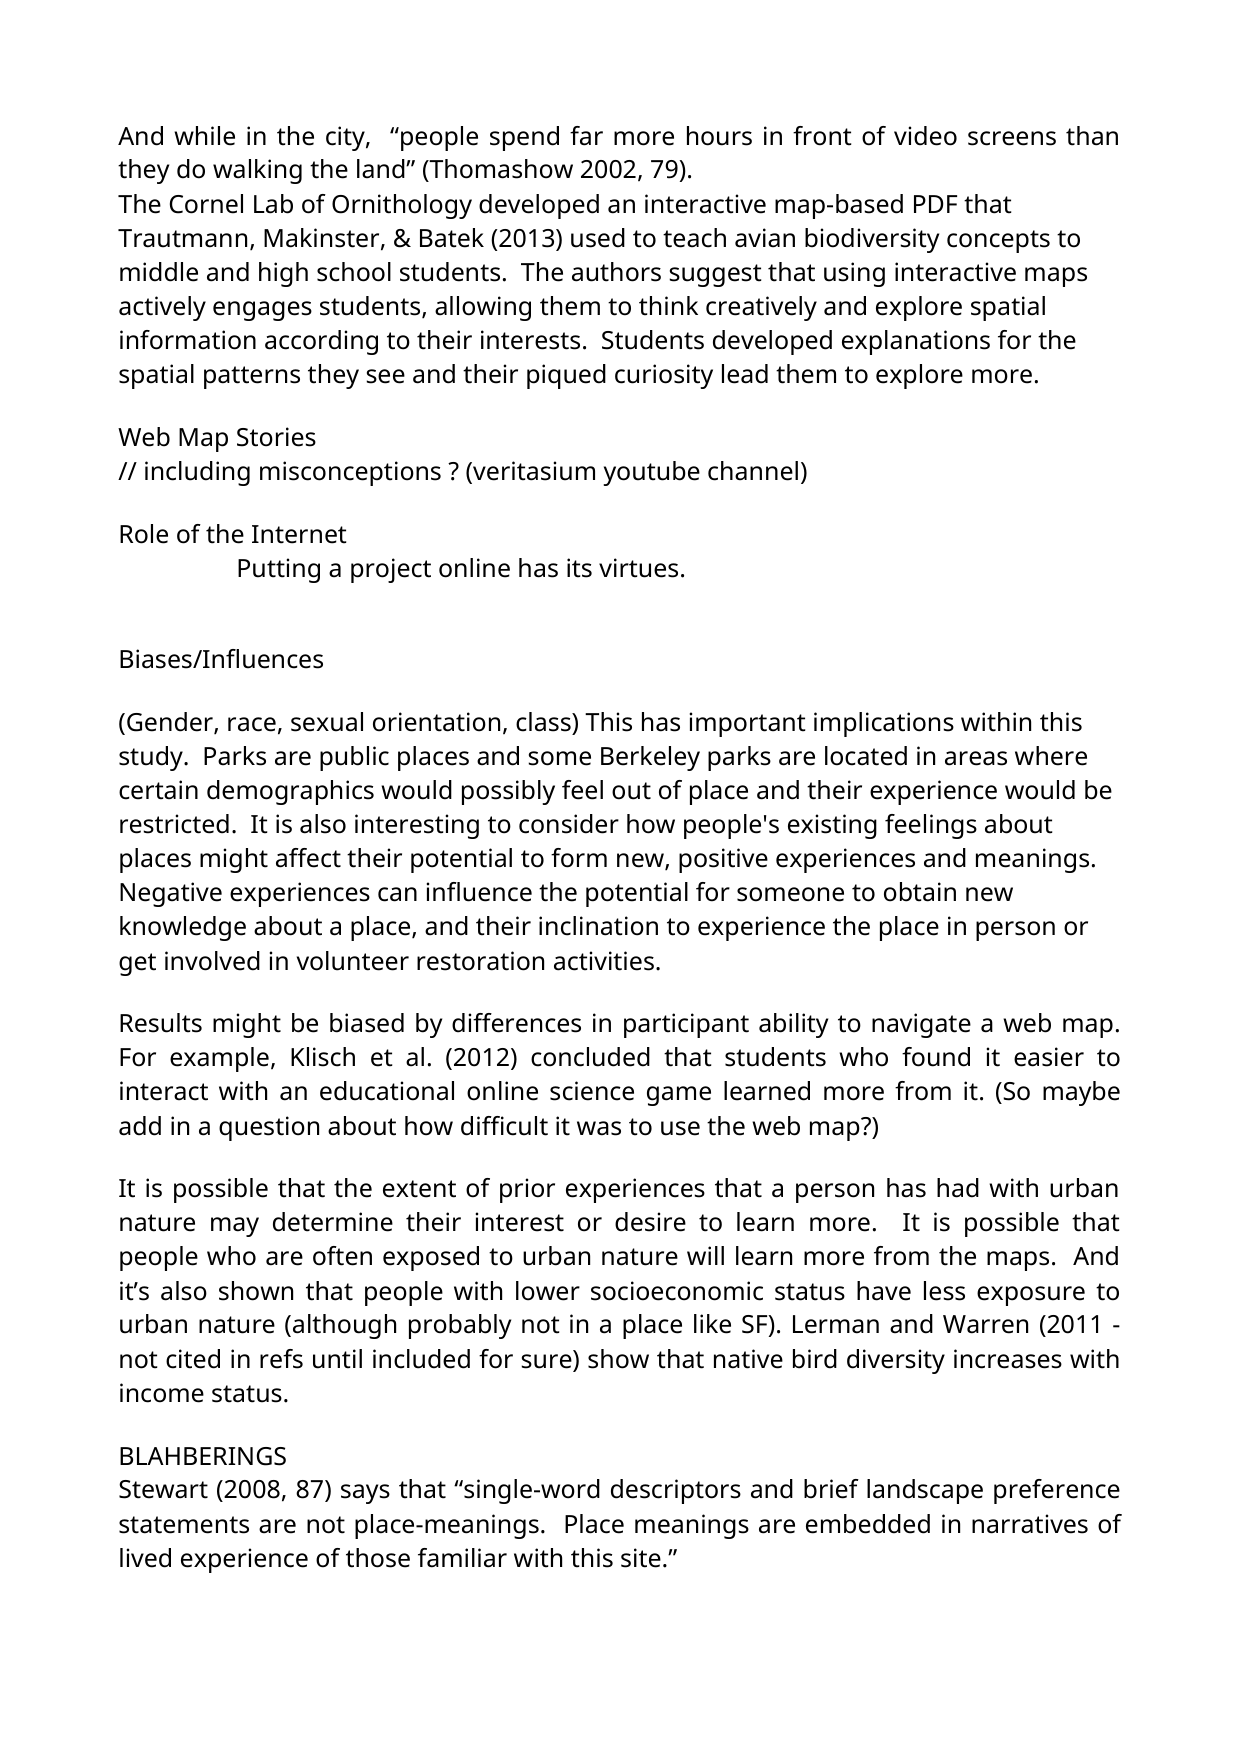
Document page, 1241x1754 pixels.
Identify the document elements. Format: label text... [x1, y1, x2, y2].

text Stewart (2008, 87) says that “single-word descriptors and brief landscape preference statements are not place-meanings. Place meanings are embedded in narratives of lived experience of those familiar with this site.” [118, 1472, 1122, 1574]
text And while in the city, “people spend far more hours in front of video screens than they do walking the land” (Thomashow 2002, 79). [118, 118, 1122, 186]
text BLAHBERINGS [118, 1438, 1122, 1472]
text Results might be biased by differences in participant ability to navigate a web map. For example, Klisch et al. (2012) concluded that students who found it easier to interact with an educational online science game learned more from it. (So maybe add in a question about how difficult it was to use the web map?) [118, 1006, 1122, 1142]
text Putting a project online has its virtues. [118, 550, 1122, 584]
text Role of the Internet [118, 516, 1122, 550]
text (Gender, race, sexual orientation, class) This has important implications within this study. Parks are public places and some Berkeley parks are located in areas where certain demographics would possibly feel out of place and their experience would be restricted. It is also interesting to consider how people's existing feelings about places might affect their potential to form new, positive experiences and meanings. Negative experiences can influence the potential for someone to obtain new knowledge about a place, and their inclination to experience the place in person or get involved in volunteer restoration activities. [118, 705, 1122, 977]
text The Cornel Lab of Ornithology developed an interactive map-based PDF that Trautmann, Makinster, & Batek (2013) used to teach avian biodiversity concepts to middle and high school students. The authors suggest that using interactive maps actively engages students, allowing them to think creatively and explore spatial information according to their interests. Students developed explanations for the spatial patterns they see and their piqued curiosity lead them to explore more. [118, 186, 1122, 391]
text It is possible that the extent of prior experiences that a person has had with urban nature may determine their interest or desire to learn more. It is possible that people who are often exposed to urban nature will learn more from the maps. And it’s also shown that people with lower socioeconomic status have less exposure to urban nature (although probably not in a place like SF). Lerman and Warren (2011 - not cited in refs until included for sure) show that native bird diversity increases with income status. [118, 1171, 1122, 1409]
text Web Map Stories [118, 419, 1122, 453]
text Biases/Influences [118, 642, 1122, 676]
text // including misconceptions ? (veritasium youtube channel) [118, 453, 1122, 487]
